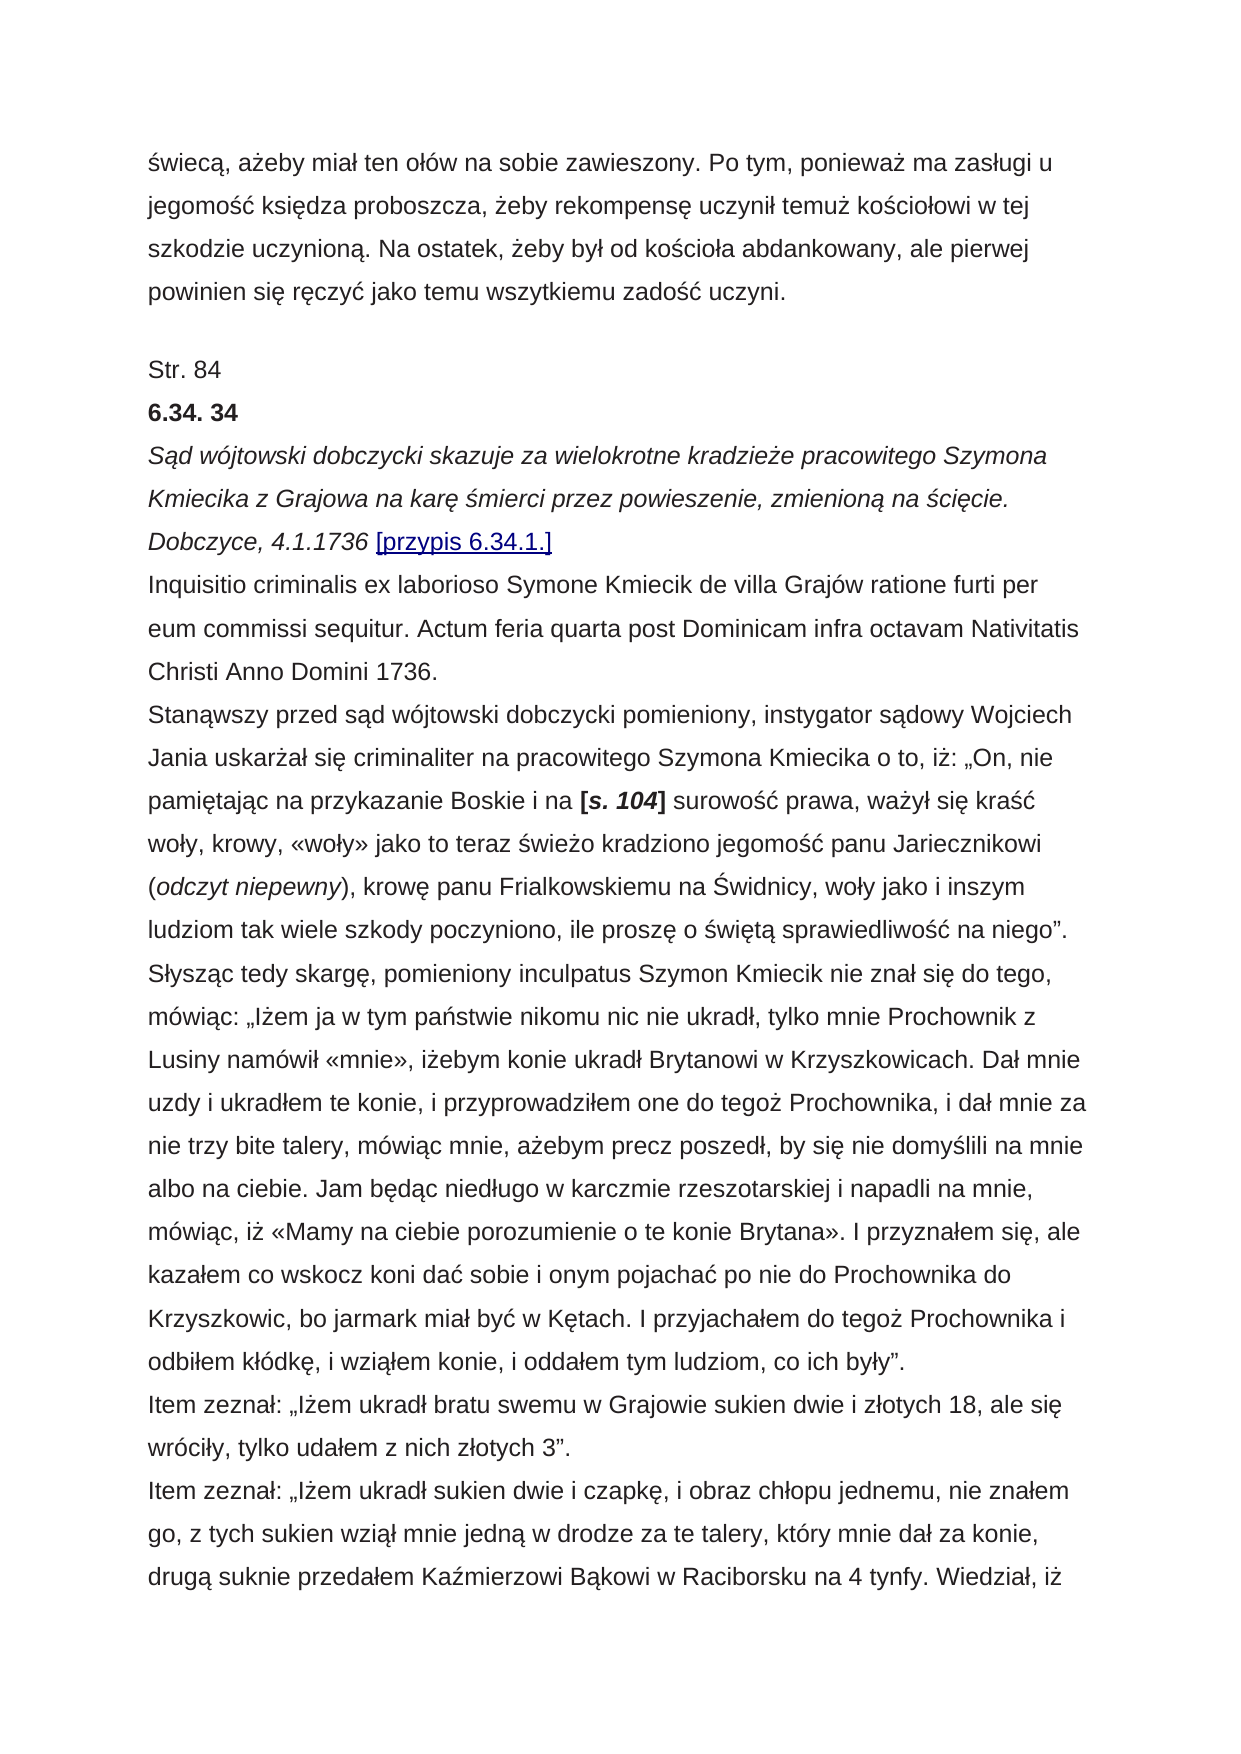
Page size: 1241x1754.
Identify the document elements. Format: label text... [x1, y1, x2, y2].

text Item zeznał: „Iżem ukradł sukien dwie i czapkę, i obraz chłopu jednemu, nie znałem go, z tych sukien wziął mnie jedną w drodze za te talery, który mnie dał za konie, drugą suknie przedałem Kaźmierzowi Bąkowi w Raciborsku na 4 tynfy. Wiedział, iż [148, 1476, 1093, 1591]
text Dobczyce, 4.1.1736 [przypis 6.34.1.] [148, 527, 1093, 556]
text Sąd wójtowski dobczycki skazuje za wielokrotne kradzieże pracowitego Szymona Kmiecika z Grajowa na karę śmierci przez powieszenie, zmienioną na ścięcie. [148, 441, 1093, 513]
text Słysząc tedy skargę, pomieniony inculpatus Szymon Kmiecik nie znał się do tego, mówiąc: „Iżem ja w tym państwie nikomu nic nie ukradł, tylko mnie Prochownik z Lusiny namówił «mnie», iżebym konie ukradł Brytanowi w Krzyszkowicach. Dał mnie uzdy i ukradłem te konie, i przyprowadziłem one do tegoż Prochownika, i dał mnie za nie trzy bite talery, mówiąc mnie, ażebym precz poszedł, by się nie domyślili na mnie albo na ciebie. Jam będąc niedługo w karczmie rzeszotarskiej i napadli na mnie, mówiąc, iż «Mamy na ciebie porozumienie o te konie Brytana». I przyznałem się, ale kazałem co wskocz koni dać sobie i onym pojachać po nie do Prochownika do Krzyszkowic, bo jarmark miał być w Kętach. I przyjachałem do tegoż Prochownika i odbiłem kłódkę, i wziąłem konie, i oddałem tym ludziom, co ich były”. [148, 959, 1093, 1376]
text świecą, ażeby miał ten ołów na sobie zawieszony. Po tym, ponieważ ma zasługi u jegomość księdza proboszcza, żeby rekompensę uczynił temuż kościołowi w tej szkodzie uczynioną. Na ostatek, żeby był od kościoła abdankowany, ale pierwej powinien się ręczyć jako temu wszytkiemu zadość uczyni. [148, 148, 1093, 306]
text Item zeznał: „Iżem ukradł bratu swemu w Grajowie sukien dwie i złotych 18, ale się wróciły, tylko udałem z nich złotych 3”. [148, 1390, 1093, 1462]
text Inquisitio criminalis ex laborioso Symone Kmiecik de villa Grajów ratione furti per eum commissi sequitur. Actum feria quarta post Dominicam infra octavam Nativitatis Christi Anno Domini 1736. [148, 571, 1093, 686]
text Str. 84 [148, 355, 1093, 384]
subtitle 6.34. 34 [148, 398, 1093, 427]
text Stanąwszy przed sąd wójtowski dobczycki pomieniony, instygator sądowy Wojciech Jania uskarżał się criminaliter na pracowitego Szymona Kmiecika o to, iż: „On, nie pamiętając na przykazanie Boskie i na [s. 104] surowość prawa, ważył się kraść woły, krowy, «woły» jako to teraz świeżo kradziono jegomość panu Jariecznikowi (odczyt niepewny), krowę panu Frialkowskiemu na Świdnicy, woły jako i inszym ludziom tak wiele szkody poczyniono, ile proszę o świętą sprawiedliwość na niego”. [148, 700, 1093, 944]
